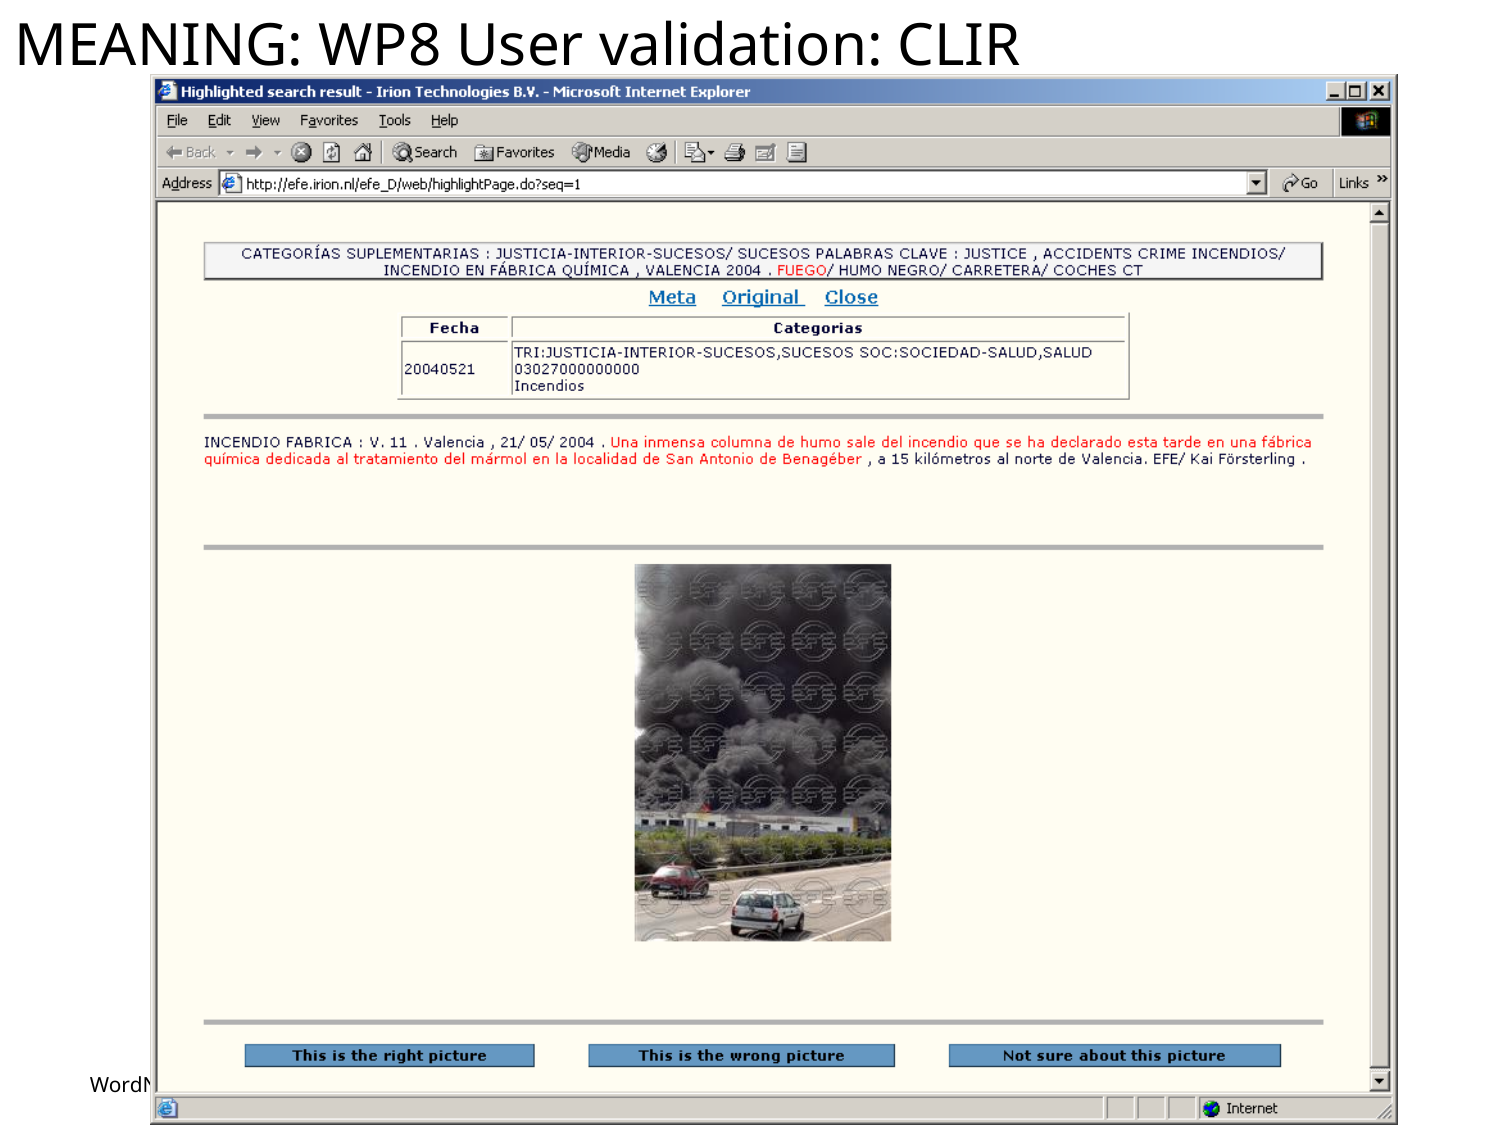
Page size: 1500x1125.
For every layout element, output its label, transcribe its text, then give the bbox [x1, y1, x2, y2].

title MEANING: WP8 User validation: CLIR [0, 0, 1500, 86]
picture [150, 74, 1398, 1125]
